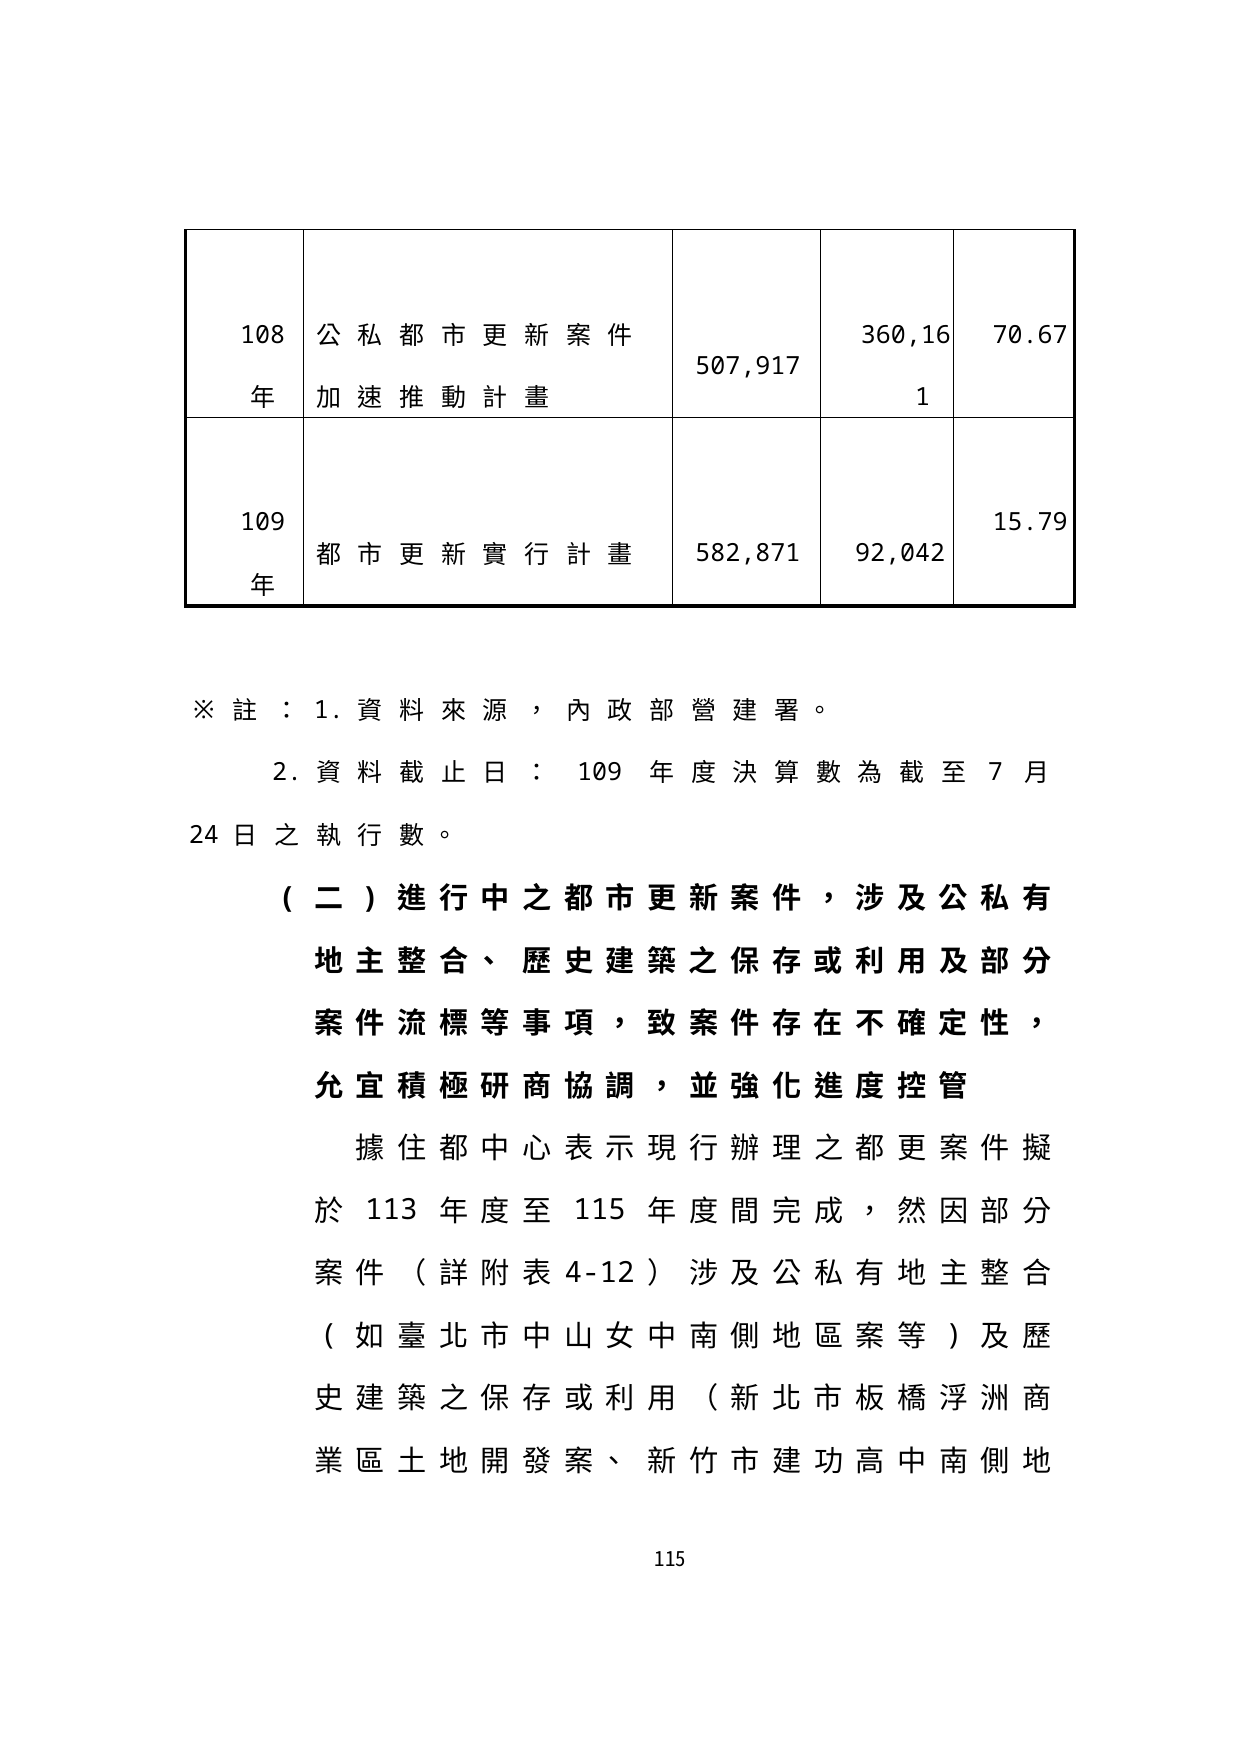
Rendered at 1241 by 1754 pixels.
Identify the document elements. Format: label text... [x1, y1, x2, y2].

table_cell 都市更新實行計畫 [304, 418, 672, 604]
table_cell 70.67 [954, 230, 1073, 417]
table_cell 92,042 [821, 418, 953, 604]
text 據住都中心表示現行辦理之都更案件擬於113年度至115年度間完成，然因部分案件（詳附表4-12）涉及公私有地主整合(如臺北市中山女中南側地區案等)及歷史建築之保存或利用（新北市板橋浮洲商業區土地開發案、新竹市建功高中南側地 [271, 1104, 1058, 1479]
table_cell 108年 [187, 230, 303, 417]
text 2.資料截止日：109年度決算數為截至7月24日之執行數。 [183, 729, 1058, 854]
table_cell 582,871 [673, 418, 820, 604]
table_cell 360,161 [821, 230, 953, 417]
text ※註：1.資料來源，內政部營建署。 [183, 667, 1058, 729]
table_cell 15.79 [954, 418, 1073, 604]
table_cell 507,917 [673, 230, 820, 417]
table_cell 109年 [187, 418, 303, 604]
text (二)進行中之都市更新案件，涉及公私有地主整合、歷史建築之保存或利用及部分案件流標等事項，致案件存在不確定性，允宜積極研商協調，並強化進度控管 [242, 854, 1058, 1104]
table_cell 公私都市更新案件加速推動計畫 [304, 230, 672, 417]
